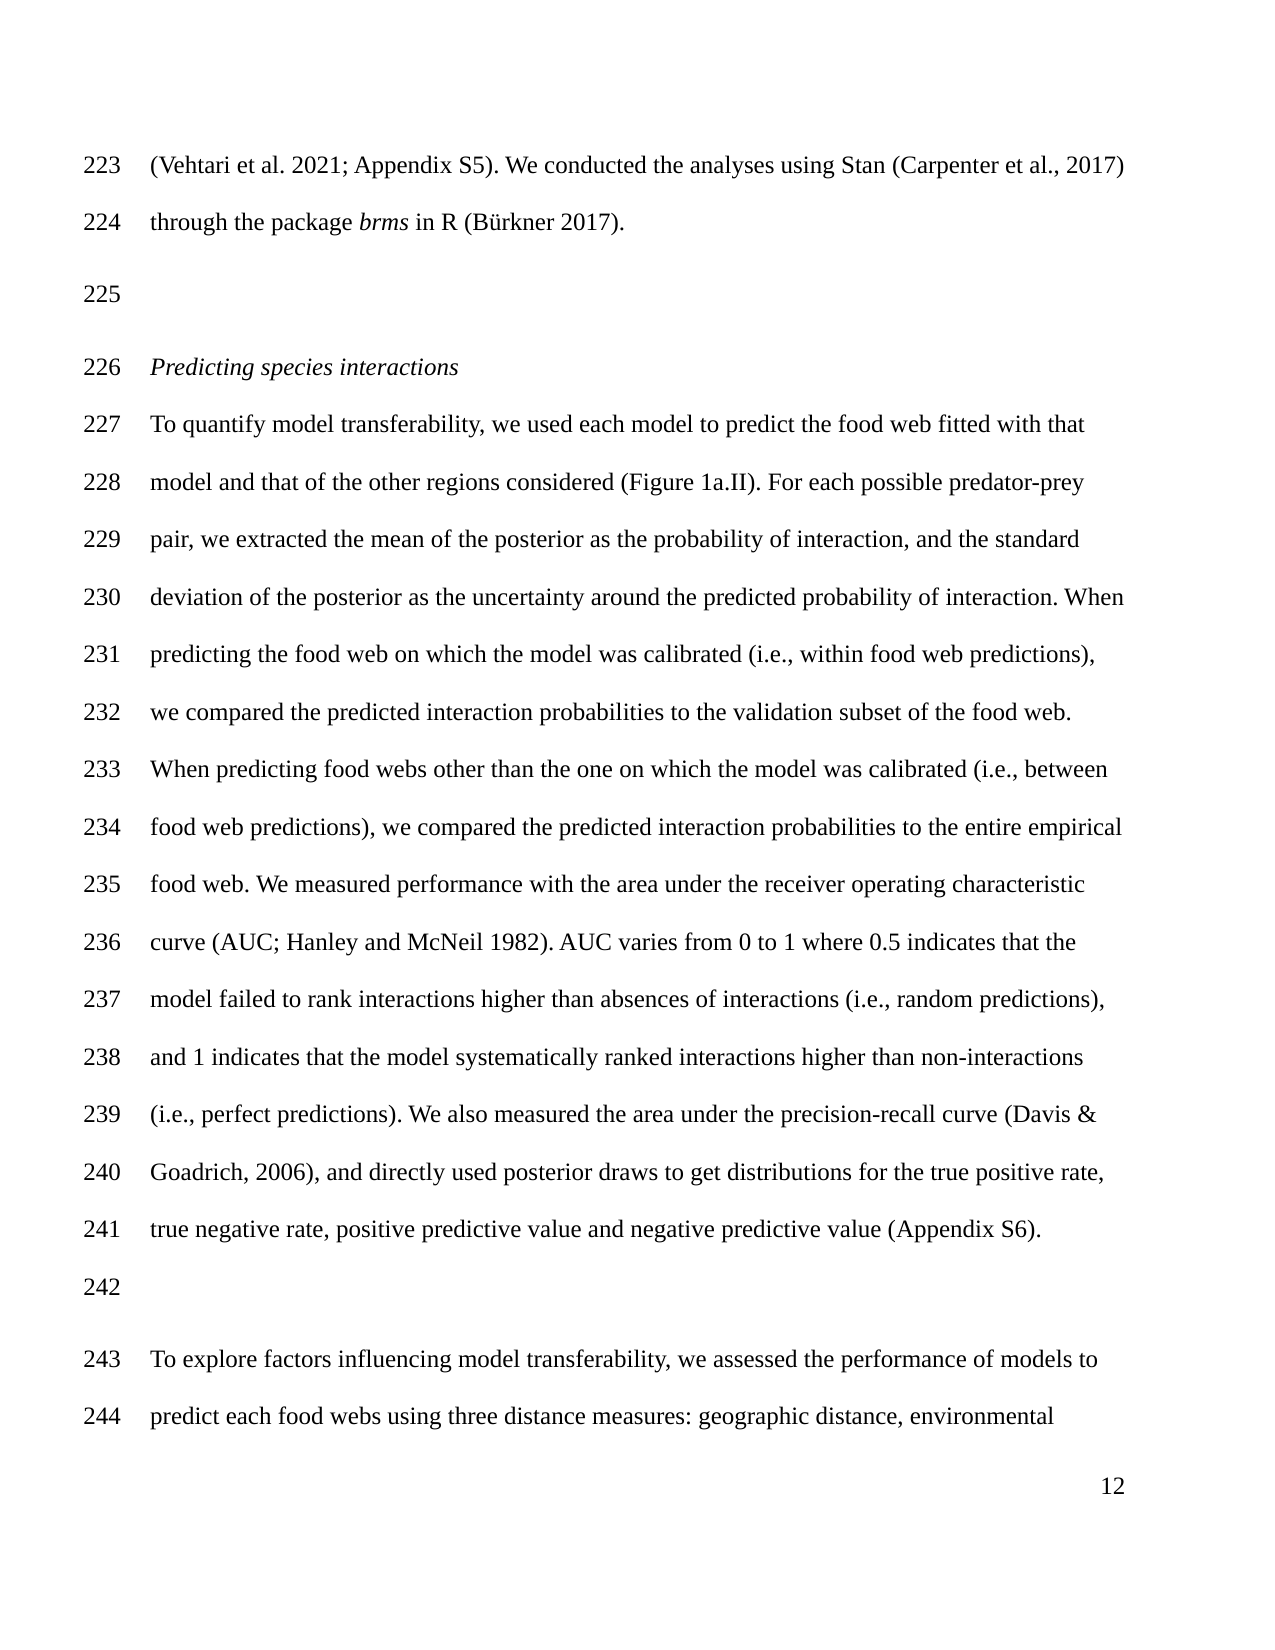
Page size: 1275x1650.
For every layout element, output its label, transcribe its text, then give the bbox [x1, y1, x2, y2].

text To quantify model transferability, we used each model to predict the food web fitted with that model and that of the other regions considered (Figure 1a.II). For each possible predator-prey pair, we extracted the mean of the posterior as the probability of interaction, and the standard deviation of the posterior as the uncertainty around the predicted probability of interaction. When predicting the food web on which the model was calibrated (i.e., within food web predictions), we compared the predicted interaction probabilities to the validation subset of the food web. When predicting food webs other than the one on which the model was calibrated (i.e., between food web predictions), we compared the predicted interaction probabilities to the entire empirical food web. We measured performance with the area under the receiver operating characteristic curve (AUC; Hanley and McNeil 1982). AUC varies from 0 to 1 where 0.5 indicates that the model failed to rank interactions higher than absences of interactions (i.e., random predictions), and 1 indicates that the model systematically ranked interactions higher than non-interactions (i.e., perfect predictions). We also measured the area under the precision-recall curve (Davis & Goadrich, 2006), and directly used posterior draws to get distributions for the true positive rate, true negative rate, positive predictive value and negative predictive value (Appendix S6). [150, 409, 1125, 1243]
text Predicting species interactions [150, 352, 1125, 380]
text (Vehtari et al. 2021; Appendix S5). We conducted the analyses using Stan (Carpenter et al., 2017) through the package brms in R (Bürkner 2017). [150, 150, 1125, 236]
text To explore factors influencing model transferability, we assessed the performance of models to predict each food webs using three distance measures: geographic distance, environmental [150, 1344, 1125, 1430]
